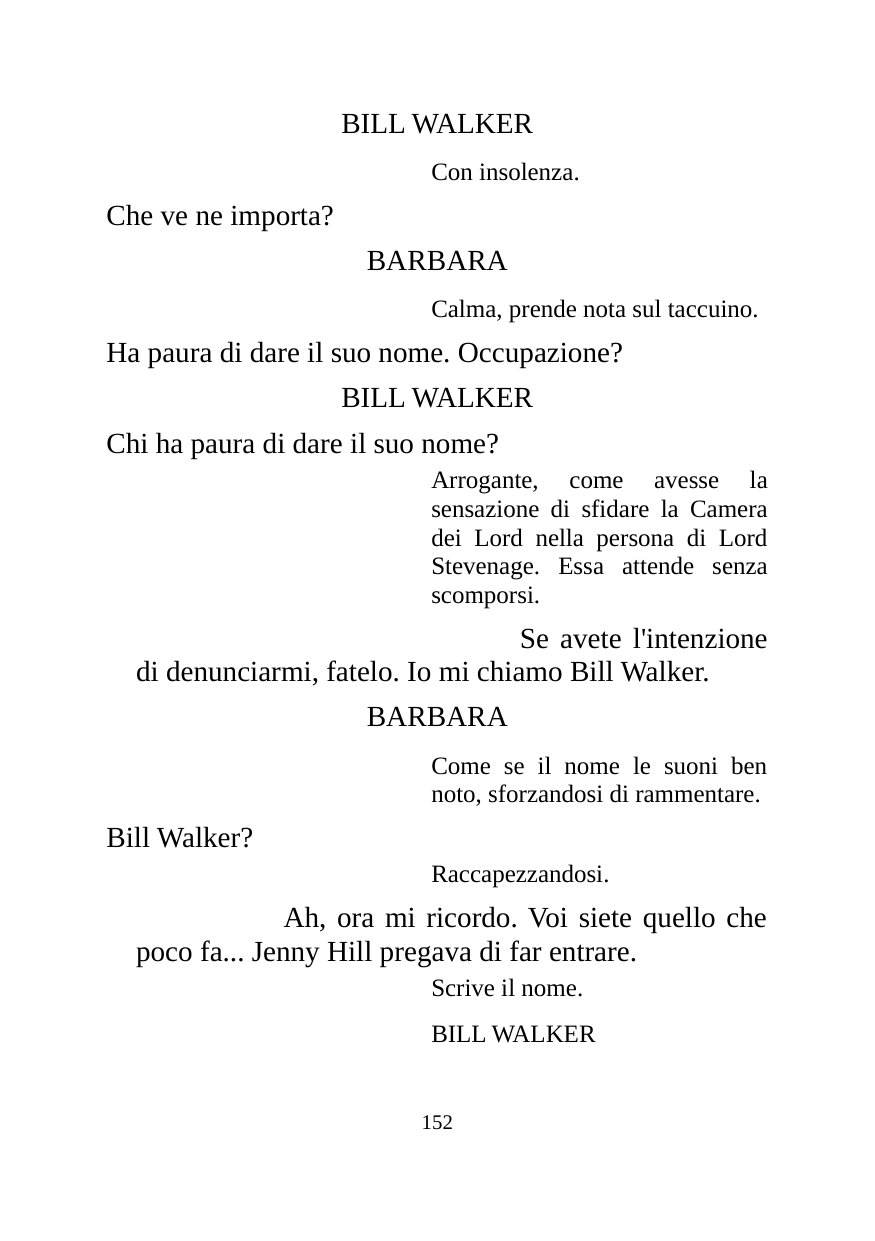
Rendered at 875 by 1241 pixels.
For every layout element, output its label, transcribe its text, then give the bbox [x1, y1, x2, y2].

text BILL WALKER [106, 106, 768, 140]
text Scrive il nome. [431, 973, 768, 1002]
text Raccapezzandosi. [431, 859, 768, 888]
text BARBARA [106, 243, 768, 277]
text Arrogante, come avesse la sensazione di sfidare la Camera dei Lord nella persona di Lord Stevenage. Essa attende senza scomporsi. [431, 465, 768, 609]
text Che ve ne importa? [106, 198, 768, 232]
text Come se il nome le suoni ben noto, sforzandosi di rammentare. [431, 751, 768, 808]
text BILL WALKER [431, 1019, 768, 1048]
text BILL WALKER [106, 380, 768, 414]
text Calma, prende nota sul taccuino. [431, 294, 768, 323]
text Con insolenza. [431, 157, 768, 186]
text Ha paura di dare il suo nome. Occupazione? [106, 335, 768, 369]
text BARBARA [106, 699, 768, 733]
text Ah, ora mi ricordo. Voi siete quello che poco fa... Jenny Hill pregava di far entrare. [136, 900, 768, 967]
text Se avete l'intenzione di denunciarmi, fatelo. Io mi chiamo Bill Walker. [136, 621, 768, 688]
text Chi ha paura di dare il suo nome? [106, 426, 768, 459]
text Bill Walker? [106, 820, 768, 854]
